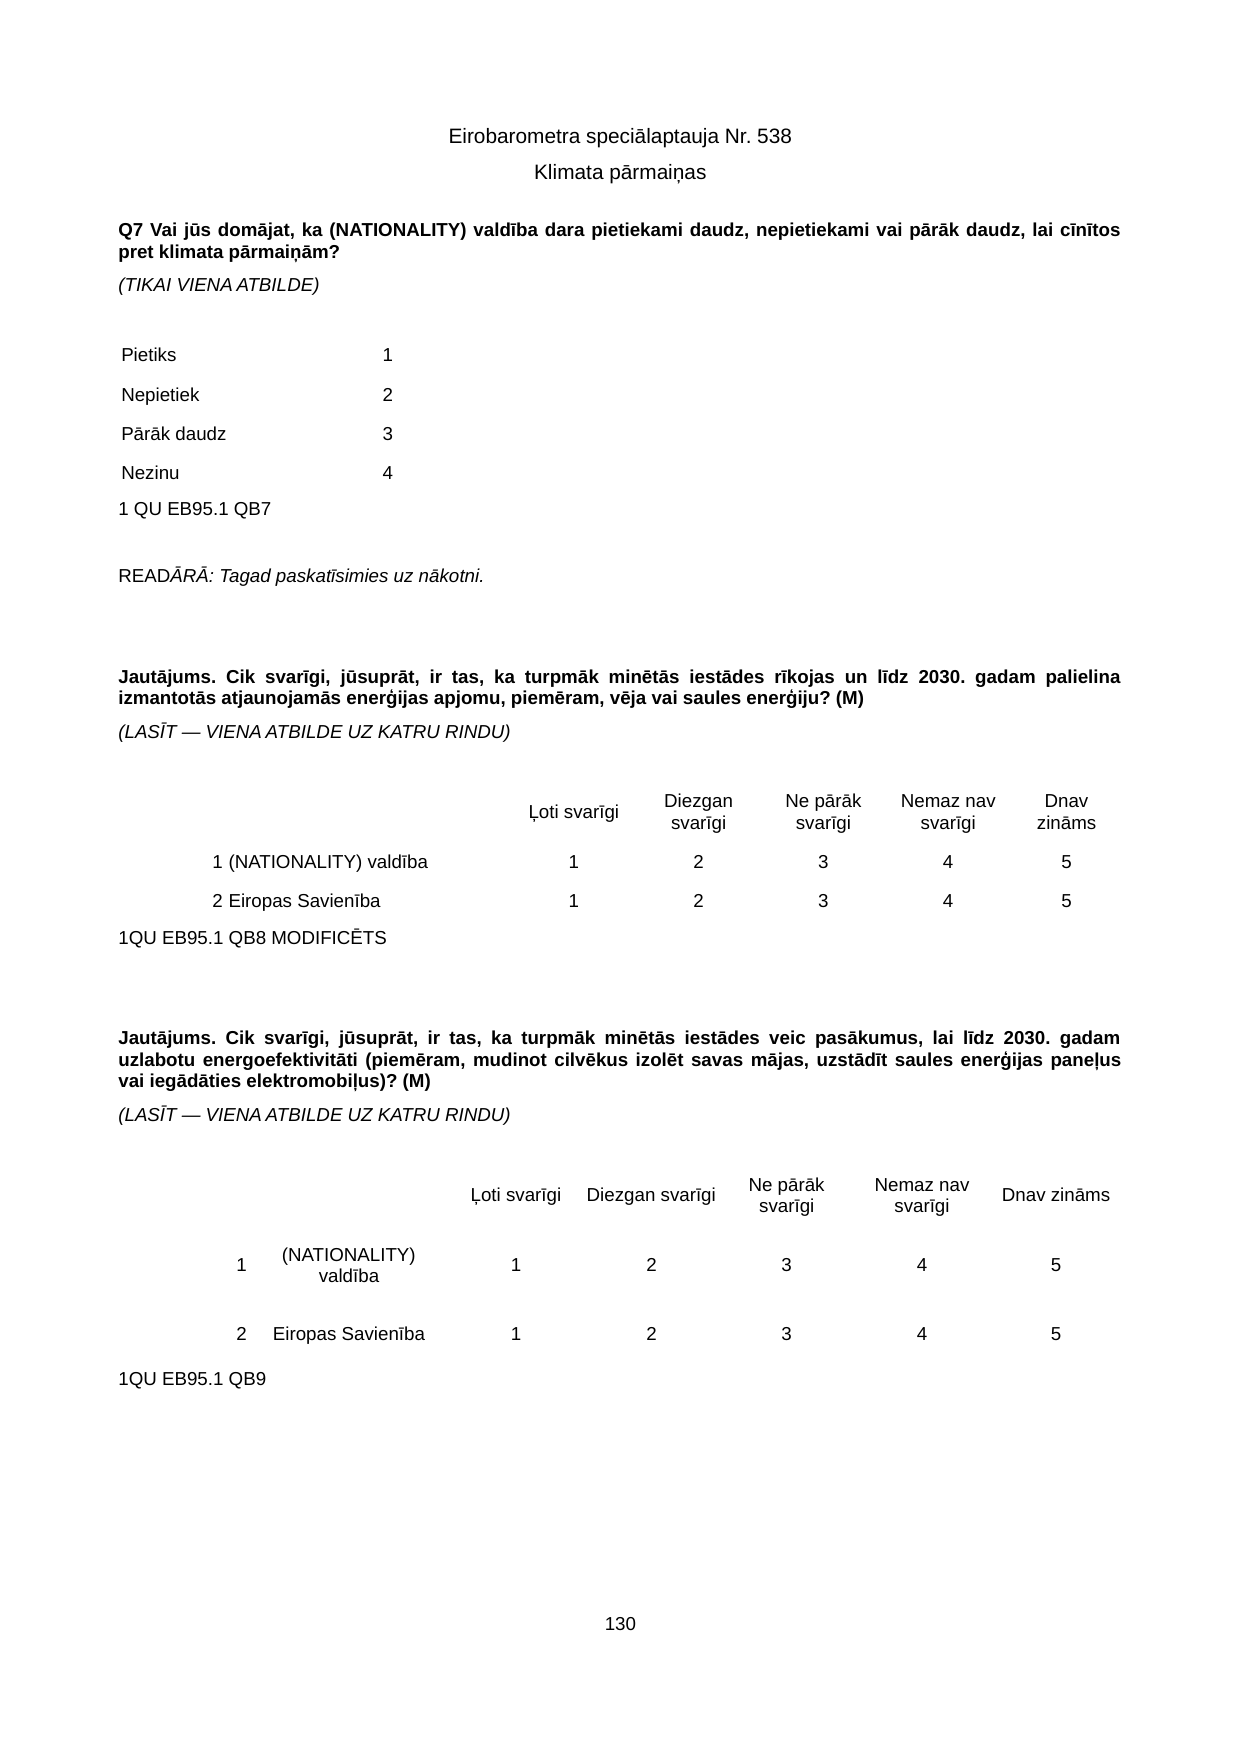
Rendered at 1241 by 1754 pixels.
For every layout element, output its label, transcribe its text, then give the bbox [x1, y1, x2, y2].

text Jautājums. Cik svarīgi, jūsuprāt, ir tas, ka turpmāk minētās iestādes rīkojas un līdz 2030. gadam palielina izmantotās atjaunojamās enerģijas apjomu, piemēram, vēja vai saules enerģiju? (M) [118, 665, 1122, 708]
table_cell Eiropas Savienība [249, 1305, 448, 1362]
table_header Pietiks [118, 335, 257, 374]
table_cell 1 [118, 1225, 249, 1304]
text 1 QU EB95.1 QB7 [118, 498, 1122, 520]
table_header Diezgan svarīgi [636, 781, 761, 842]
table_header [118, 1165, 249, 1225]
table_cell 5 [989, 1225, 1122, 1304]
table_cell 2 [118, 881, 225, 921]
table_cell Eiropas Savienība [225, 881, 511, 921]
table_cell Nepietiek [118, 375, 257, 414]
table_cell 1 [511, 881, 636, 921]
table_header Ļoti svarīgi [511, 781, 636, 842]
table_cell 3 [761, 881, 886, 921]
table_header Diezgan svarīgi [584, 1165, 719, 1225]
table_header [225, 781, 511, 842]
table_cell 3 [257, 414, 395, 453]
table_cell 2 [636, 881, 761, 921]
table_header [118, 781, 225, 842]
text 1QU EB95.1 QB9 [118, 1368, 1122, 1389]
text (LASĪT — VIENA ATBILDE UZ KATRU RINDU) [118, 720, 1122, 742]
table_cell 2 [584, 1225, 719, 1304]
text 1QU EB95.1 QB8 MODIFICĒTS [118, 927, 1122, 948]
table_cell 5 [1010, 881, 1122, 921]
text (TIKAI VIENA ATBILDE) [118, 274, 1122, 296]
table_cell Nezinu [118, 453, 257, 492]
table_cell 1 [118, 842, 225, 881]
table_cell 3 [719, 1305, 854, 1362]
text Q7 Vai jūs domājat, ka (NATIONALITY) valdība dara pietiekami daudz, nepietiekami vai pārāk daudz, lai cīnītos pret klimata pārmaiņām? [118, 219, 1122, 262]
table_header Ļoti svarīgi [448, 1165, 583, 1225]
table_cell 2 [636, 842, 761, 881]
text READĀRĀ: Tagad paskatīsimies uz nākotni. [118, 565, 1122, 587]
table_cell 3 [761, 842, 886, 881]
table_cell 2 [118, 1305, 249, 1362]
table_header [249, 1165, 448, 1225]
table_cell 4 [257, 453, 395, 492]
table_header Dnav zināms [989, 1165, 1122, 1225]
table_cell 2 [257, 375, 395, 414]
table_cell 2 [584, 1305, 719, 1362]
table_cell 4 [886, 842, 1010, 881]
table_cell 3 [719, 1225, 854, 1304]
table_cell 1 [448, 1305, 583, 1362]
table_cell 5 [1010, 842, 1122, 881]
text (LASĪT — VIENA ATBILDE UZ KATRU RINDU) [118, 1103, 1122, 1125]
table_cell 4 [886, 881, 1010, 921]
table_cell (NATIONALITY) valdība [249, 1225, 448, 1304]
table_header Ne pārāk svarīgi [761, 781, 886, 842]
table_header Nemaz nav svarīgi [854, 1165, 989, 1225]
table_cell 1 [448, 1225, 583, 1304]
table_cell Pārāk daudz [118, 414, 257, 453]
table_cell 4 [854, 1225, 989, 1304]
table_cell 1 [511, 842, 636, 881]
table_cell 4 [854, 1305, 989, 1362]
table_header Dnav zināms [1010, 781, 1122, 842]
table_header Ne pārāk svarīgi [719, 1165, 854, 1225]
table_header 1 [257, 335, 395, 374]
table_header Nemaz nav svarīgi [886, 781, 1010, 842]
table_cell (NATIONALITY) valdība [225, 842, 511, 881]
table_cell 5 [989, 1305, 1122, 1362]
text Jautājums. Cik svarīgi, jūsuprāt, ir tas, ka turpmāk minētās iestādes veic pasākumus, lai līdz 2030. gadam uzlabotu energoefektivitāti (piemēram, mudinot cilvēkus izolēt savas mājas, uzstādīt saules enerģijas paneļus vai iegādāties elektromobiļus)? (M) [118, 1027, 1122, 1092]
